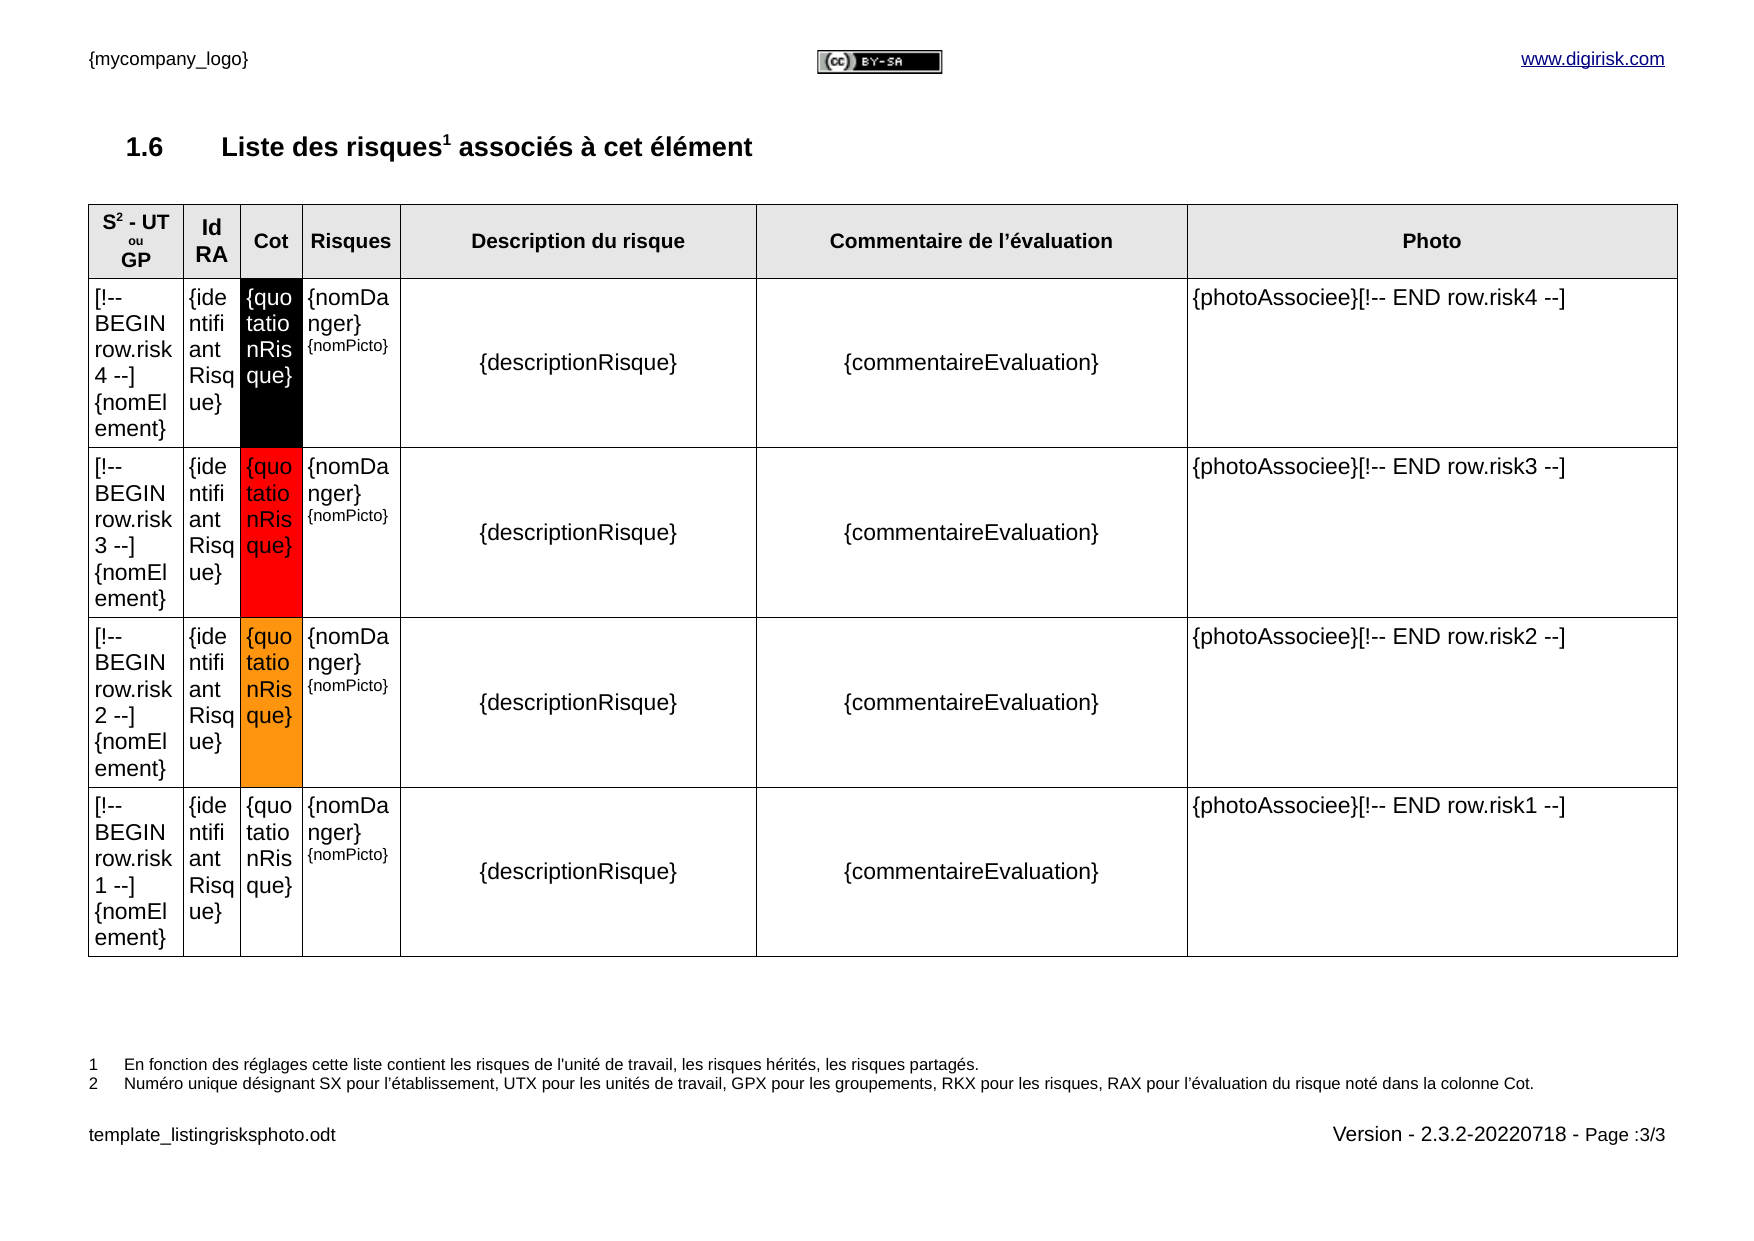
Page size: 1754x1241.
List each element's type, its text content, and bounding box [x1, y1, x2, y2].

table_cell {nomDanger} {nomPicto} [303, 618, 400, 787]
table_cell [!-- BEGIN row.risk3 --]{nomElement} [89, 448, 183, 617]
table_cell [!-- BEGIN row.risk1 --]{nomElement} [89, 788, 183, 956]
table_cell {commentaireEvaluation} [757, 618, 1187, 787]
table_cell {quotationRisque} [241, 788, 302, 956]
table_cell [!-- BEGIN row.risk2 --]{nomElement} [89, 618, 183, 787]
picture [817, 50, 943, 74]
table_cell [!-- BEGIN row.risk4 --]{nomElement} [89, 279, 183, 447]
table_header S - UT ou GP [89, 205, 183, 278]
table_cell {commentaireEvaluation} [757, 448, 1187, 617]
table_cell {photoAssociee}[!-- END row.risk2 --] [1188, 618, 1677, 787]
table_cell {photoAssociee}[!-- END row.risk1 --] [1188, 788, 1677, 956]
list En fonction des réglages cette liste contient les risques de l'unité de travail, les risques hérités, les risques partagés. [88, 1054, 1671, 1073]
table_cell {identifiantRisque} [184, 788, 240, 956]
table_header Commentaire de l’évaluation [757, 205, 1187, 278]
table_cell {descriptionRisque} [401, 788, 756, 956]
table_cell {nomDanger} {nomPicto} [303, 448, 400, 617]
table_header Cot [241, 205, 302, 278]
table_cell {descriptionRisque} [401, 618, 756, 787]
table_cell {nomDanger} {nomPicto} [303, 788, 400, 956]
table_cell {photoAssociee}[!-- END row.risk3 --] [1188, 448, 1677, 617]
table_cell {identifiantRisque} [184, 279, 240, 447]
subtitle Liste des risques associés à cet élément [118, 131, 1671, 162]
table_cell {quotationRisque} [241, 279, 302, 447]
table_cell {quotationRisque} [241, 448, 302, 617]
table_cell {descriptionRisque} [401, 448, 756, 617]
table_cell {commentaireEvaluation} [757, 788, 1187, 956]
table_header Risques [303, 205, 400, 278]
table_cell {identifiantRisque} [184, 618, 240, 787]
table_cell {commentaireEvaluation} [757, 279, 1187, 447]
table_cell {identifiantRisque} [184, 448, 240, 617]
table_header Photo [1188, 205, 1677, 278]
table_cell {photoAssociee}[!-- END row.risk4 --] [1188, 279, 1677, 447]
table_header Id RA [184, 205, 240, 278]
table_cell {descriptionRisque} [401, 279, 756, 447]
table_cell {quotationRisque} [241, 618, 302, 787]
table_cell {nomDanger} {nomPicto} [303, 279, 400, 447]
table_header Description du risque [401, 205, 756, 278]
